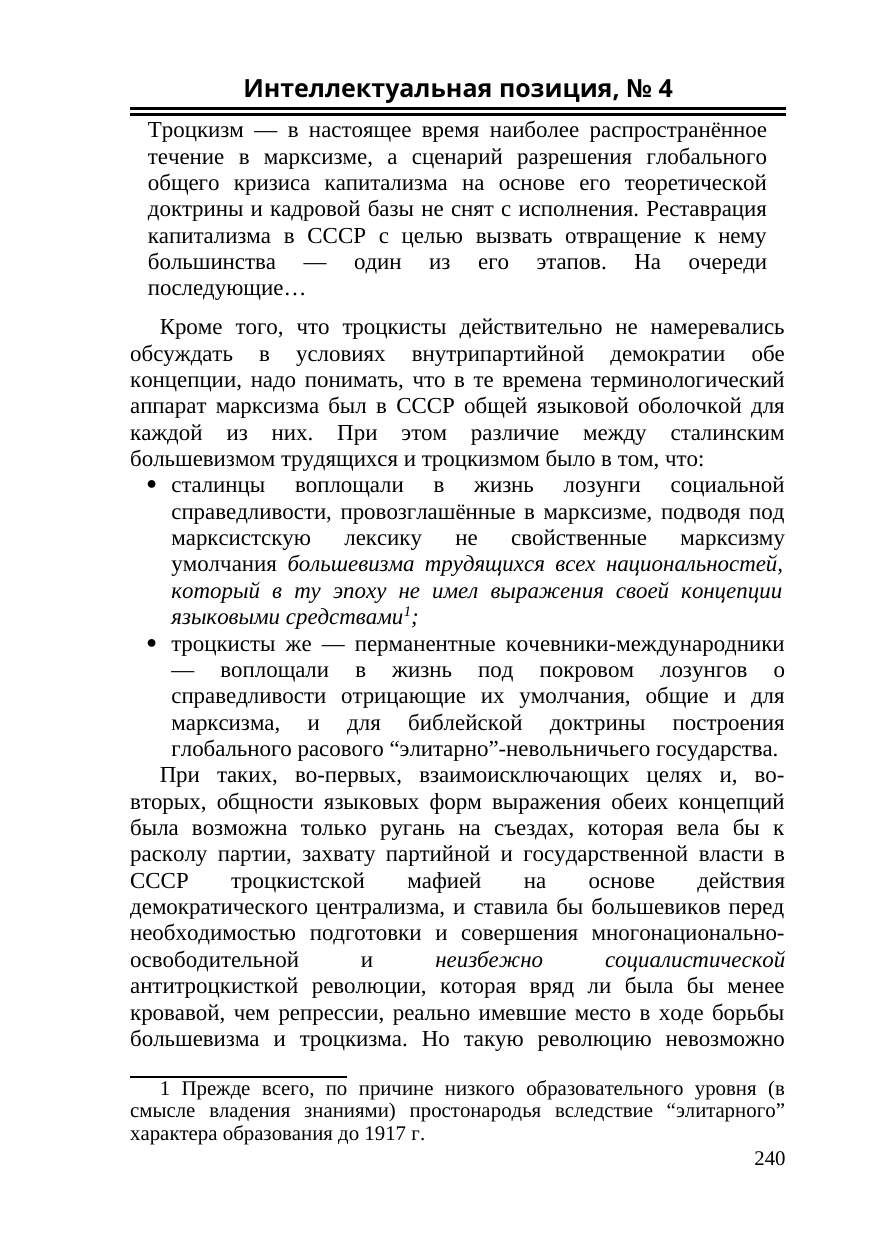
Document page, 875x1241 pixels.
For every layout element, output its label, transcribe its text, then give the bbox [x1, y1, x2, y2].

list Прежде всего, по причине низкого образовательного уровня (в смысле владения знаниями) простонародья вследствие “элитарного” характера образования до 1917 г. [130, 1077, 786, 1145]
text Троцкизм — в настоящее время наиболее распространённое течение в марксизме, а сценарий разрешения глобального общего кризиса капитализма на основе его теоретической доктрины и кадровой базы не снят с исполнения. Реставрация капитализма в СССР с целью вызвать отвращение к нему большинства — один из его этапов. На очереди последующие… [148, 116, 768, 301]
text Кроме того, что троцкисты действительно не намеревались обсуждать в условиях внутрипартийной демократии обе концепции, надо понимать, что в те времена терминологический аппарат марксизма был в СССР общей языковой оболочкой для каждой из них. При этом различие между сталинским большевизмом трудящихся и троцкизмом было в том, что: [130, 313, 786, 471]
list троцкисты же — перманентные кочевники-международники — воплощали в жизнь под покровом лозунгов о справедливости отрицающие их умолчания, общие и для марксизма, и для библейской доктрины построения глобального расового “элитарно”-невольничьего государства. [148, 629, 786, 761]
list сталинцы воплощали в жизнь лозунги социальной справедливости, провозглашённые в марксизме, подводя под марксистскую лексику не свойственные марксизму умолчания большевизма трудящихся всех национальностей, который в ту эпоху не имел выражения своей концепции языковыми средствами; [148, 471, 786, 629]
text При таких, во-первых, взаимоисключающих целях и, во-вторых, общности языковых форм выражения обеих концепций была возможна только ругань на съездах, которая вела бы к расколу партии, захвату партийной и государственной власти в СССР троцкистской мафией на основе действия демократического централизма, и ставила бы большевиков перед необходимостью подготовки и совершения многонационально-освободи­тельной и неизбежно социалистической антитроцкисткой революции, которая вряд ли была бы менее кровавой, чем репрессии, реально имевшие место в ходе борьбы большевизма и троцкизма. Но такую революцию невозможно [130, 761, 786, 1051]
